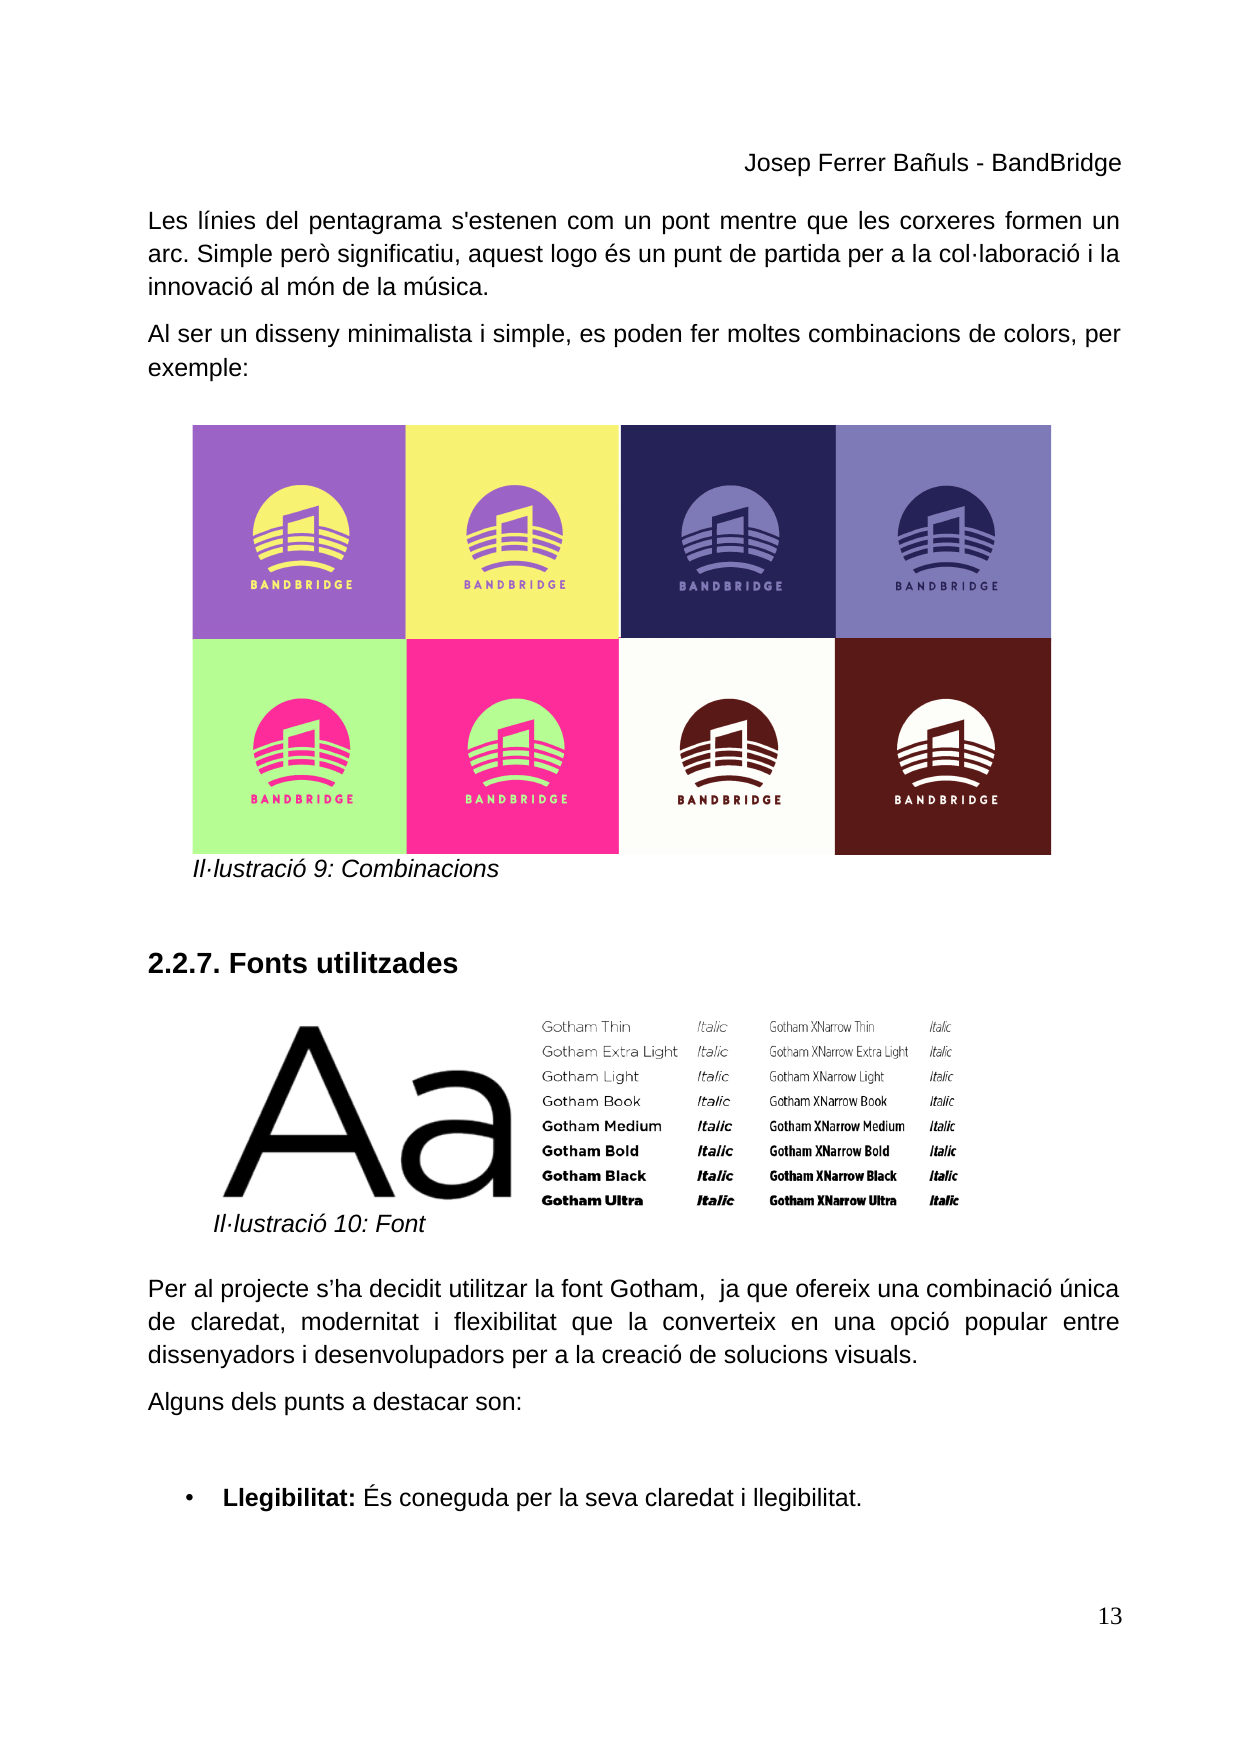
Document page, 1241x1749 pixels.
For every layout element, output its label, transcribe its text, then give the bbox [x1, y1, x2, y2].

text Per al projecte s’ha decidit utilitzar la font Gotham, ja que ofereix una combinació única de claredat, modernitat i flexibilitat que la converteix en una opció popular entre dissenyadors i desenvolupadors per a la creació de solucions visuals. [148, 1274, 1122, 1368]
text Il·lustració 9: Combinacions [192, 854, 621, 882]
text Al ser un disseny minimalista i simple, es poden fer moltes combinacions de colors, per exemple: [148, 319, 1122, 381]
text Il·lustració 10: Font [213, 1209, 528, 1238]
picture [212, 1013, 1014, 1211]
text Les línies del pentagrama s'estenen com un pont mentre que les corxeres formen un arc. Simple però significatiu, aquest logo és un punt de partida per a la col·laboració i la innovació al món de la música. [148, 206, 1122, 301]
list Llegibilitat: És coneguda per la seva claredat i llegibilitat. [185, 1483, 1122, 1511]
text Alguns dels punts a destacar son: [148, 1387, 1122, 1416]
subtitle 2.2.7. Fonts utilitzades [148, 946, 1122, 979]
picture [192, 425, 1052, 855]
